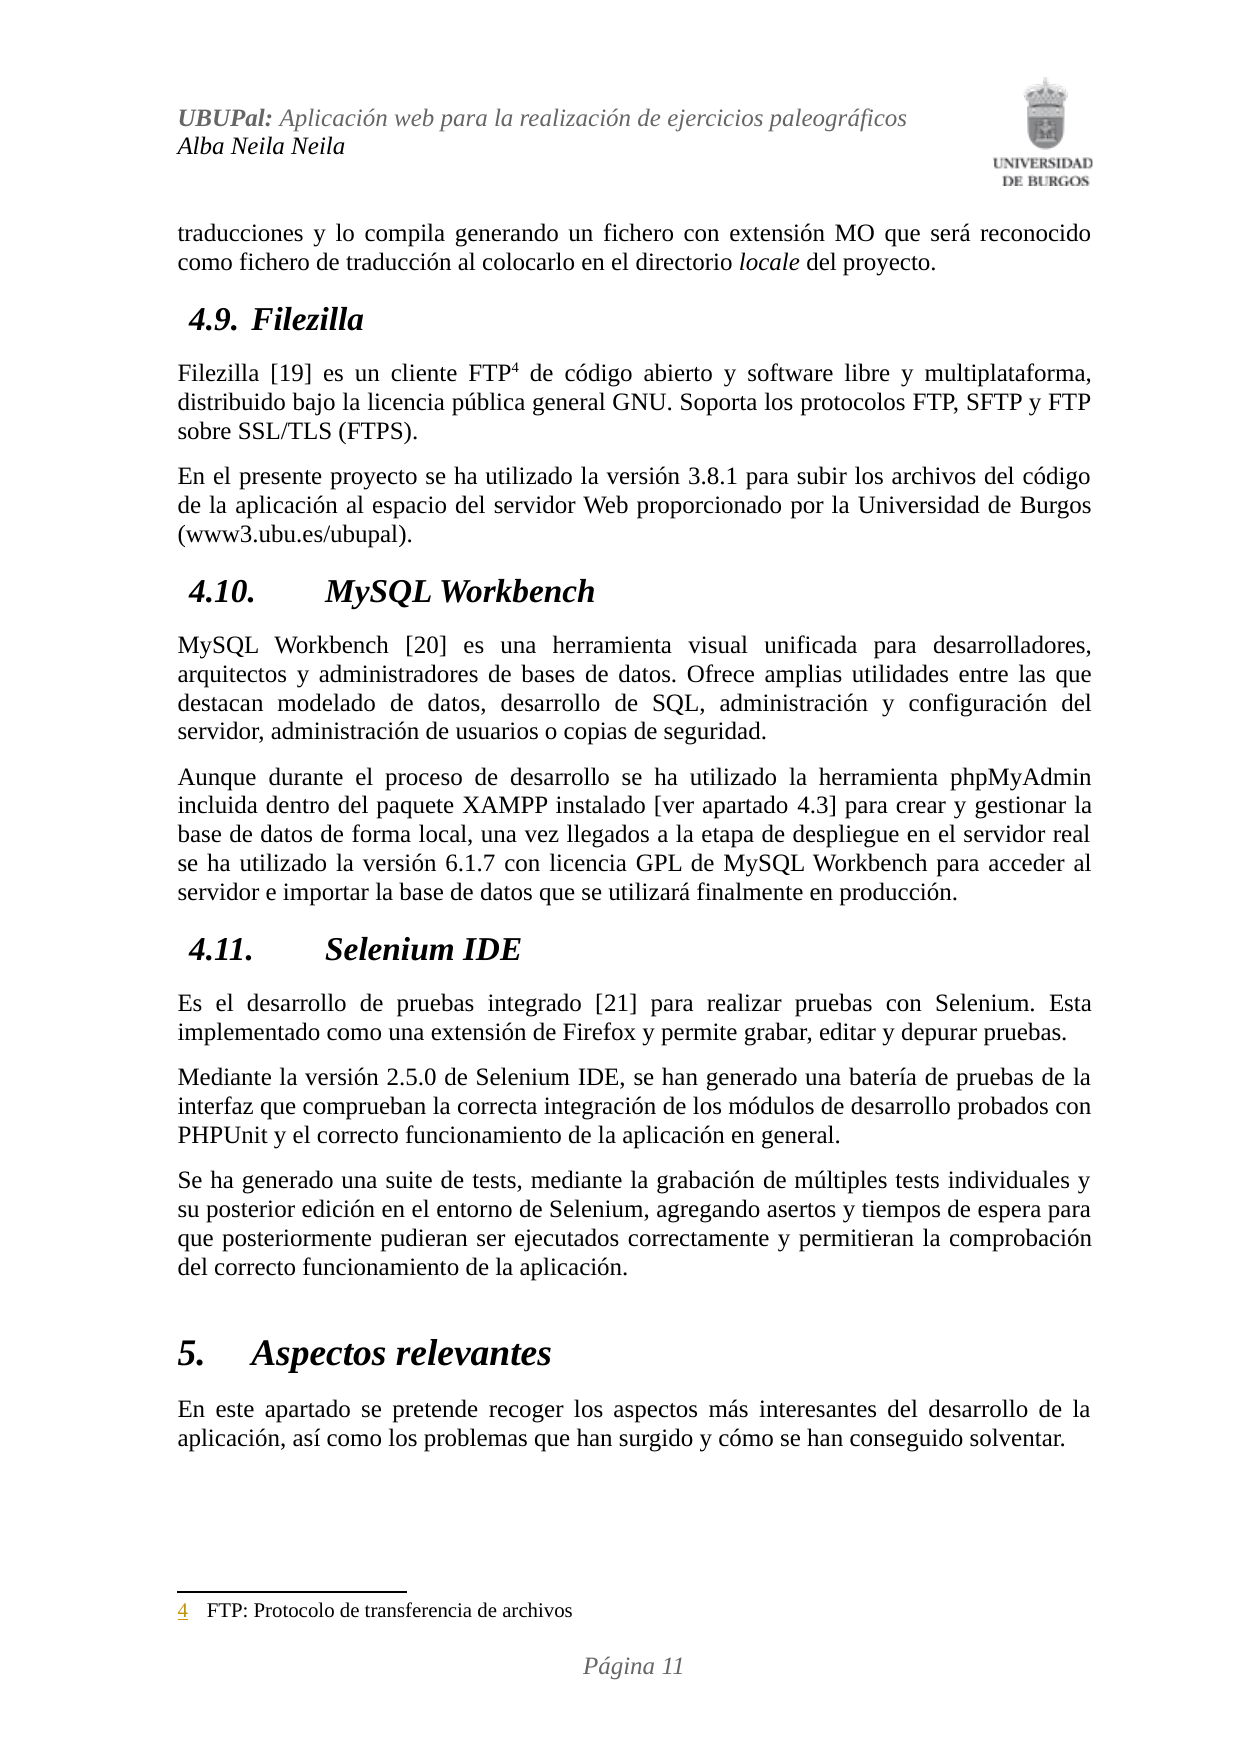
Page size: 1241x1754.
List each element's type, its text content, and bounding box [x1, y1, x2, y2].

text En el presente proyecto se ha utilizado la versión 3.8.1 para subir los archivos del código de la aplicación al espacio del servidor Web proporcionado por la Universidad de Burgos (www3.ubu.es/ubupal). [177, 461, 1092, 548]
text Es el desarrollo de pruebas integrado [21] para realizar pruebas con Selenium. Esta implementado como una extensión de Firefox y permite grabar, editar y depurar pruebas. [177, 988, 1092, 1046]
text Se ha generado una suite de tests, mediante la grabación de múltiples tests individuales y su posterior edición en el entorno de Selenium, agregando asertos y tiempos de espera para que posteriormente pudieran ser ejecutados correctamente y permitieran la comprobación del correcto funcionamiento de la aplicación. [177, 1165, 1092, 1280]
text traducciones y lo compila generando un fichero con extensión MO que será reconocido como fichero de traducción al colocarlo en el directorio locale del proyecto. [177, 218, 1092, 276]
subtitle Filezilla [189, 299, 1092, 338]
text Filezilla [19] es un cliente FTP de código abierto y software libre y multiplataforma, distribuido bajo la licencia pública general GNU. Soporta los protocolos FTP, SFTP y FTP sobre SSL/TLS (FTPS). [177, 358, 1092, 445]
subtitle MySQL Workbench [189, 571, 1092, 609]
text En este apartado se pretende recoger los aspectos más interesantes del desarrollo de la aplicación, así como los problemas que han surgido y cómo se han conseguido solventar. [177, 1394, 1092, 1452]
text FTP: Protocolo de transferencia de archivos [177, 1598, 1092, 1622]
text MySQL Workbench [20] es una herramienta visual unificada para desarrolladores, arquitectos y administradores de bases de datos. Ofrece amplias utilidades entre las que destacan modelado de datos, desarrollo de SQL, administración y configuración del servidor, administración de usuarios o copias de seguridad. [177, 630, 1092, 745]
subtitle Selenium IDE [189, 929, 1092, 968]
text Aunque durante el proceso de desarrollo se ha utilizado la herramienta phpMyAdmin incluida dentro del paquete XAMPP instalado [ver apartado 4.3.] para crear y gestionar la base de datos de forma local, una vez llegados a la etapa de despliegue en el servidor real se ha utilizado la versión 6.1.7 con licencia GPL de MySQL Workbench para acceder al servidor e importar la base de datos que se utilizará finalmente en producción. [177, 762, 1092, 906]
text Mediante la versión 2.5.0 de Selenium IDE, se han generado una batería de pruebas de la interfaz que comprueban la correcta integración de los módulos de desarrollo probados con PHPUnit y el correcto funcionamiento de la aplicación en general. [177, 1062, 1092, 1149]
subtitle Aspectos relevantes [177, 1331, 1092, 1374]
picture [993, 77, 1093, 186]
